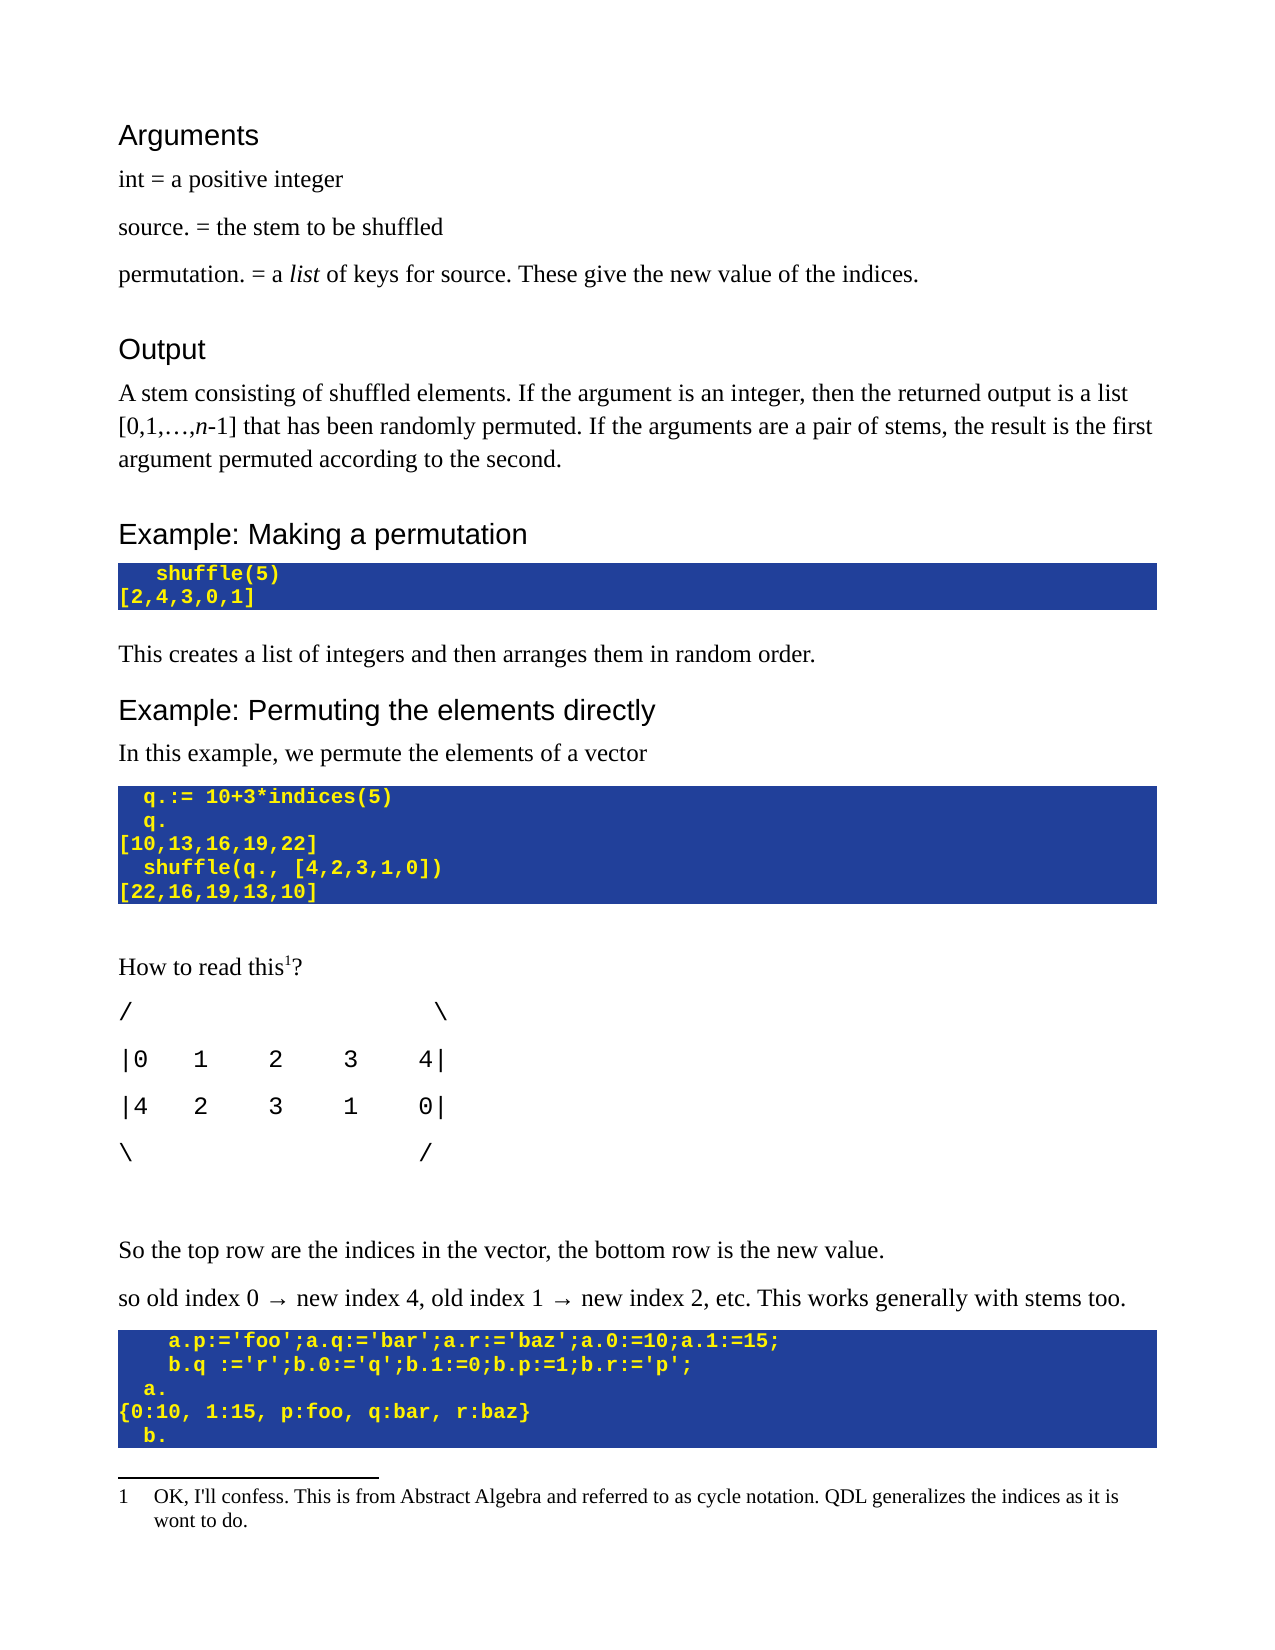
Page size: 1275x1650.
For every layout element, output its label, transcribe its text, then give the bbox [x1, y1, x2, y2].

text |4 2 3 1 0| [118, 1094, 1157, 1122]
text source. = the stem to be shuffled [118, 212, 1157, 241]
text q.:= 10+3*indices(5) [118, 786, 1157, 810]
text / \ [118, 999, 1157, 1028]
text b.q :='r';b.0:='q';b.1:=0;b.p:=1;b.r:='p'; [118, 1354, 1157, 1377]
subtitle Arguments [118, 118, 1157, 152]
text b. [118, 1425, 1157, 1448]
text so old index 0 → new index 4, old index 1 → new index 2, etc. This works generally with stems too. [118, 1283, 1157, 1311]
text shuffle(q., [4,2,3,1,0]) [118, 857, 1157, 881]
text OK, I'll confess. This is from Abstract Algebra and referred to as cycle notation. QDL generalizes the indices as it is wont to do. [118, 1484, 1157, 1532]
text This creates a list of integers and then arranges them in random order. [118, 639, 1157, 667]
text [2,4,3,0,1] [118, 586, 1157, 610]
text So the top row are the indices in the vector, the bottom row is the new value. [118, 1235, 1157, 1264]
text {0:10, 1:15, p:foo, q:bar, r:baz} [118, 1401, 1157, 1425]
text \ / [118, 1141, 1157, 1169]
text [22,16,19,13,10] [118, 881, 1157, 904]
text a.p:='foo';a.q:='bar';a.r:='baz';a.0:=10;a.1:=15; [118, 1330, 1157, 1354]
text A stem consisting of shuffled elements. If the argument is an integer, then the returned output is a list [0,1,…,n-1] that has been randomly permuted. If the arguments are a pair of stems, the result is the first argument permuted according to the second. [118, 378, 1157, 473]
subtitle Output [118, 332, 1157, 366]
subtitle Example: Making a permutation [118, 517, 1157, 550]
text |0 1 2 3 4| [118, 1047, 1157, 1075]
text In this example, we permute the elements of a vector [118, 738, 1157, 767]
text [10,13,16,19,22] [118, 833, 1157, 857]
text permutation. = a list of keys for source. These give the new value of the indices. [118, 259, 1157, 288]
text a. [118, 1377, 1157, 1401]
subtitle Example: Permuting the elements directly [118, 692, 1157, 726]
text int = a positive integer [118, 164, 1157, 193]
text shuffle(5) [118, 563, 1157, 586]
text q. [118, 810, 1157, 833]
text How to read this? [118, 952, 1157, 981]
